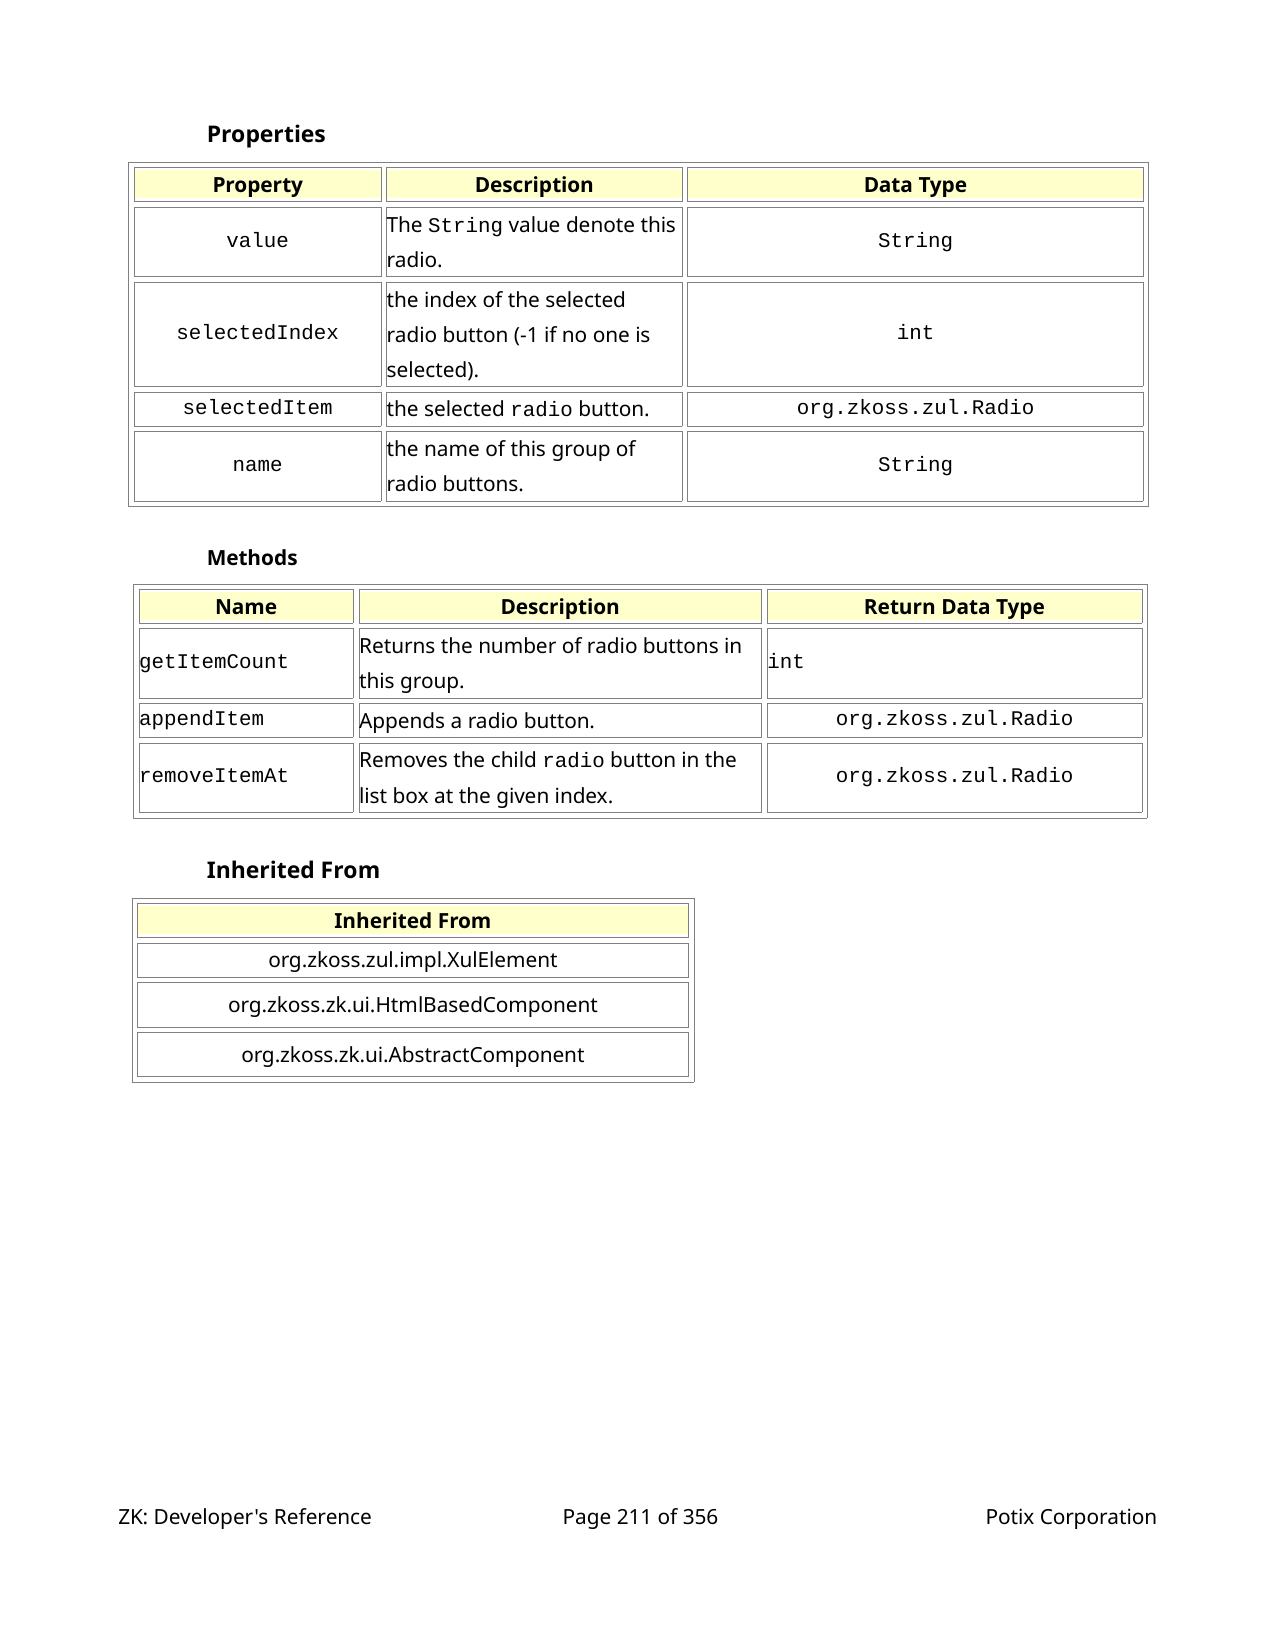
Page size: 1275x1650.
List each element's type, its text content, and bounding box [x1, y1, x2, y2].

table_cell value [131, 201, 383, 276]
table_cell int [685, 276, 1146, 386]
table_cell the name of this group of radio buttons. [384, 426, 685, 501]
subtitle Properties [207, 118, 1157, 149]
table_cell String [685, 426, 1146, 501]
table_cell String [685, 201, 1146, 276]
table_header Inherited From [134, 899, 691, 937]
table_cell Returns the number of radio buttons in this group. [356, 623, 764, 698]
table_header Return Data Type [764, 585, 1144, 623]
table_header Description [384, 163, 685, 201]
table_cell org.zkoss.zul.Radio [764, 698, 1144, 737]
table_cell the index of the selected radio button (-1 if no one is selected). [384, 276, 685, 386]
table_header Description [356, 585, 764, 623]
table_cell selectedItem [131, 386, 383, 426]
table_cell int [764, 623, 1144, 698]
table_cell org.zkoss.zk.ui.HtmlBasedComponent [134, 977, 691, 1027]
table_cell appendItem [136, 698, 356, 737]
table_cell org.zkoss.zul.Radio [764, 737, 1144, 812]
table_header Property [131, 163, 383, 201]
table_cell removeItemAt [136, 737, 356, 812]
table_cell the selected radio button. [384, 386, 685, 426]
subtitle Inherited From [207, 854, 1157, 885]
subtitle Methods [207, 543, 1157, 571]
table_header Name [136, 585, 356, 623]
table_cell org.zkoss.zul.impl.XulElement [134, 937, 691, 977]
table_cell The String value denote this radio. [384, 201, 685, 276]
table_cell selectedIndex [131, 276, 383, 386]
table_cell Appends a radio button. [356, 698, 764, 737]
table_cell getItemCount [136, 623, 356, 698]
table_cell org.zkoss.zk.ui.AbstractComponent [134, 1027, 691, 1076]
table_cell Removes the child radio button in the list box at the given index. [356, 737, 764, 812]
table_header Data Type [685, 163, 1146, 201]
table_cell name [131, 426, 383, 501]
table_cell org.zkoss.zul.Radio [685, 386, 1146, 426]
